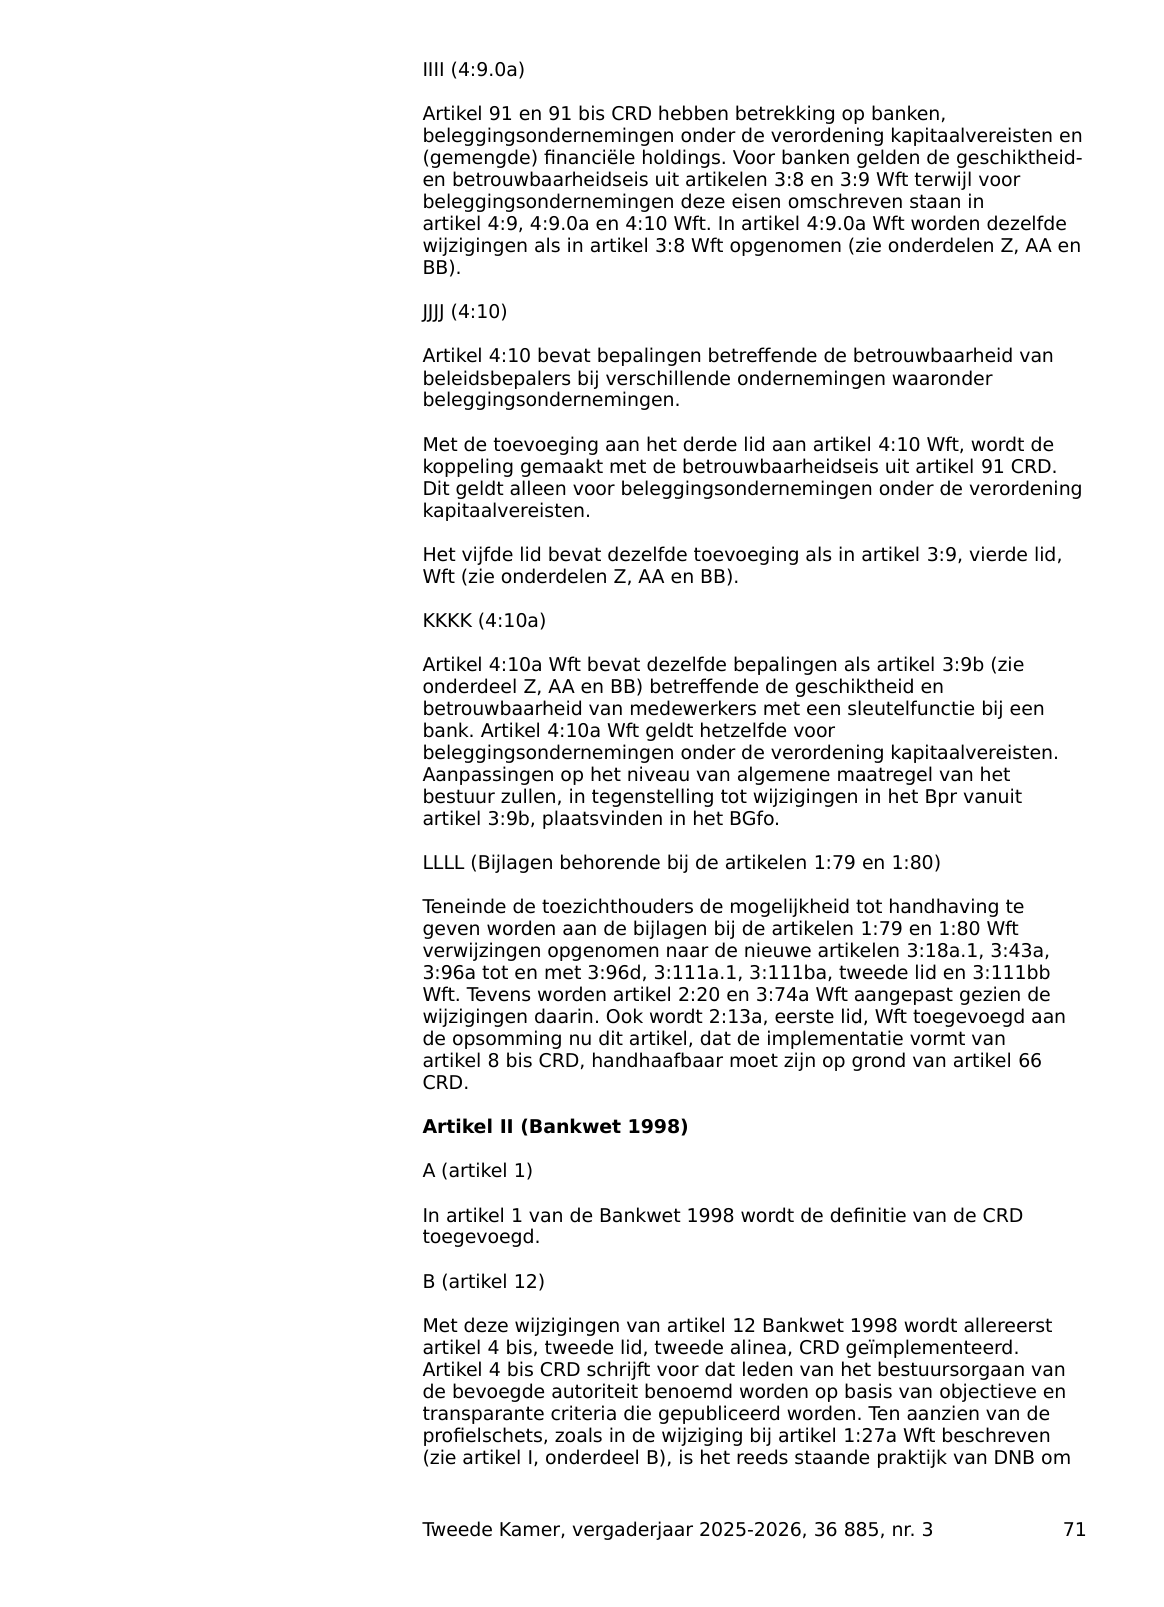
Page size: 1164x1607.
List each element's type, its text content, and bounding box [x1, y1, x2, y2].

text In artikel 1 van de Bankwet 1998 wordt de definitie van de CRD toegevoegd. [422, 1204, 1087, 1248]
subtitle B (artikel 12) [422, 1271, 1087, 1293]
subtitle IIII (4:9.0a) [422, 59, 1087, 81]
text Met deze wijzigingen van artikel 12 Bankwet 1998 wordt allereerst artikel 4 bis, tweede lid, tweede alinea, CRD geïmplementeerd. Artikel 4 bis CRD schrijft voor dat leden van het bestuursorgaan van de bevoegde autoriteit benoemd worden op basis van objectieve en transparante criteria die gepubliceerd worden. Ten aanzien van de profielschets, zoals in de wijziging bij artikel 1:27a Wft beschreven (zie artikel I, onderdeel B), is het reeds staande praktijk van DNB om [422, 1315, 1087, 1469]
text Artikel 4:10a Wft bevat dezelfde bepalingen als artikel 3:9b (zie onderdeel Z, AA en BB) betreffende de geschiktheid en betrouwbaarheid van medewerkers met een sleutelfunctie bij een bank. Artikel 4:10a Wft geldt hetzelfde voor beleggingsondernemingen onder de verordening kapitaalvereisten. Aanpassingen op het niveau van algemene maatregel van het bestuur zullen, in tegenstelling tot wijzigingen in het Bpr vanuit artikel 3:9b, plaatsvinden in het BGfo. [422, 654, 1087, 830]
text Artikel 91 en 91 bis CRD hebben betrekking op banken, beleggingsondernemingen onder de verordening kapitaalvereisten en (gemengde) financiële holdings. Voor banken gelden de geschiktheid- en betrouwbaarheidseis uit artikelen 3:8 en 3:9 Wft terwijl voor beleggingsondernemingen deze eisen omschreven staan in artikel 4:9, 4:9.0a en 4:10 Wft. In artikel 4:9.0a Wft worden dezelfde wijzigingen als in artikel 3:8 Wft opgenomen (zie onderdelen Z, AA en BB). [422, 103, 1087, 279]
text Teneinde de toezichthouders de mogelijkheid tot handhaving te geven worden aan de bijlagen bij de artikelen 1:79 en 1:80 Wft verwijzingen opgenomen naar de nieuwe artikelen 3:18a.1, 3:43a, 3:96a tot en met 3:96d, 3:111a.1, 3:111ba, tweede lid en 3:111bb Wft. Tevens worden artikel 2:20 en 3:74a Wft aangepast gezien de wijzigingen daarin. Ook wordt 2:13a, eerste lid, Wft toegevoegd aan de opsomming nu dit artikel, dat de implementatie vormt van artikel 8 bis CRD, handhaafbaar moet zijn op grond van artikel 66 CRD. [422, 896, 1087, 1094]
subtitle KKKK (4:10a) [422, 610, 1087, 632]
subtitle A (artikel 1) [422, 1160, 1087, 1182]
text Met de toevoeging aan het derde lid aan artikel 4:10 Wft, wordt de koppeling gemaakt met de betrouwbaarheidseis uit artikel 91 CRD. Dit geldt alleen voor beleggingsondernemingen onder de verordening kapitaalvereisten. [422, 433, 1087, 521]
subtitle JJJJ (4:10) [422, 301, 1087, 323]
subtitle LLLL (Bijlagen behorende bij de artikelen 1:79 en 1:80) [422, 852, 1087, 874]
text Het vijfde lid bevat dezelfde toevoeging als in artikel 3:9, vierde lid, Wft (zie onderdelen Z, AA en BB). [422, 544, 1087, 588]
subtitle Artikel II (Bankwet 1998) [422, 1116, 1087, 1138]
text Artikel 4:10 bevat bepalingen betreffende de betrouwbaarheid van beleidsbepalers bij verschillende ondernemingen waaronder beleggingsondernemingen. [422, 345, 1087, 411]
